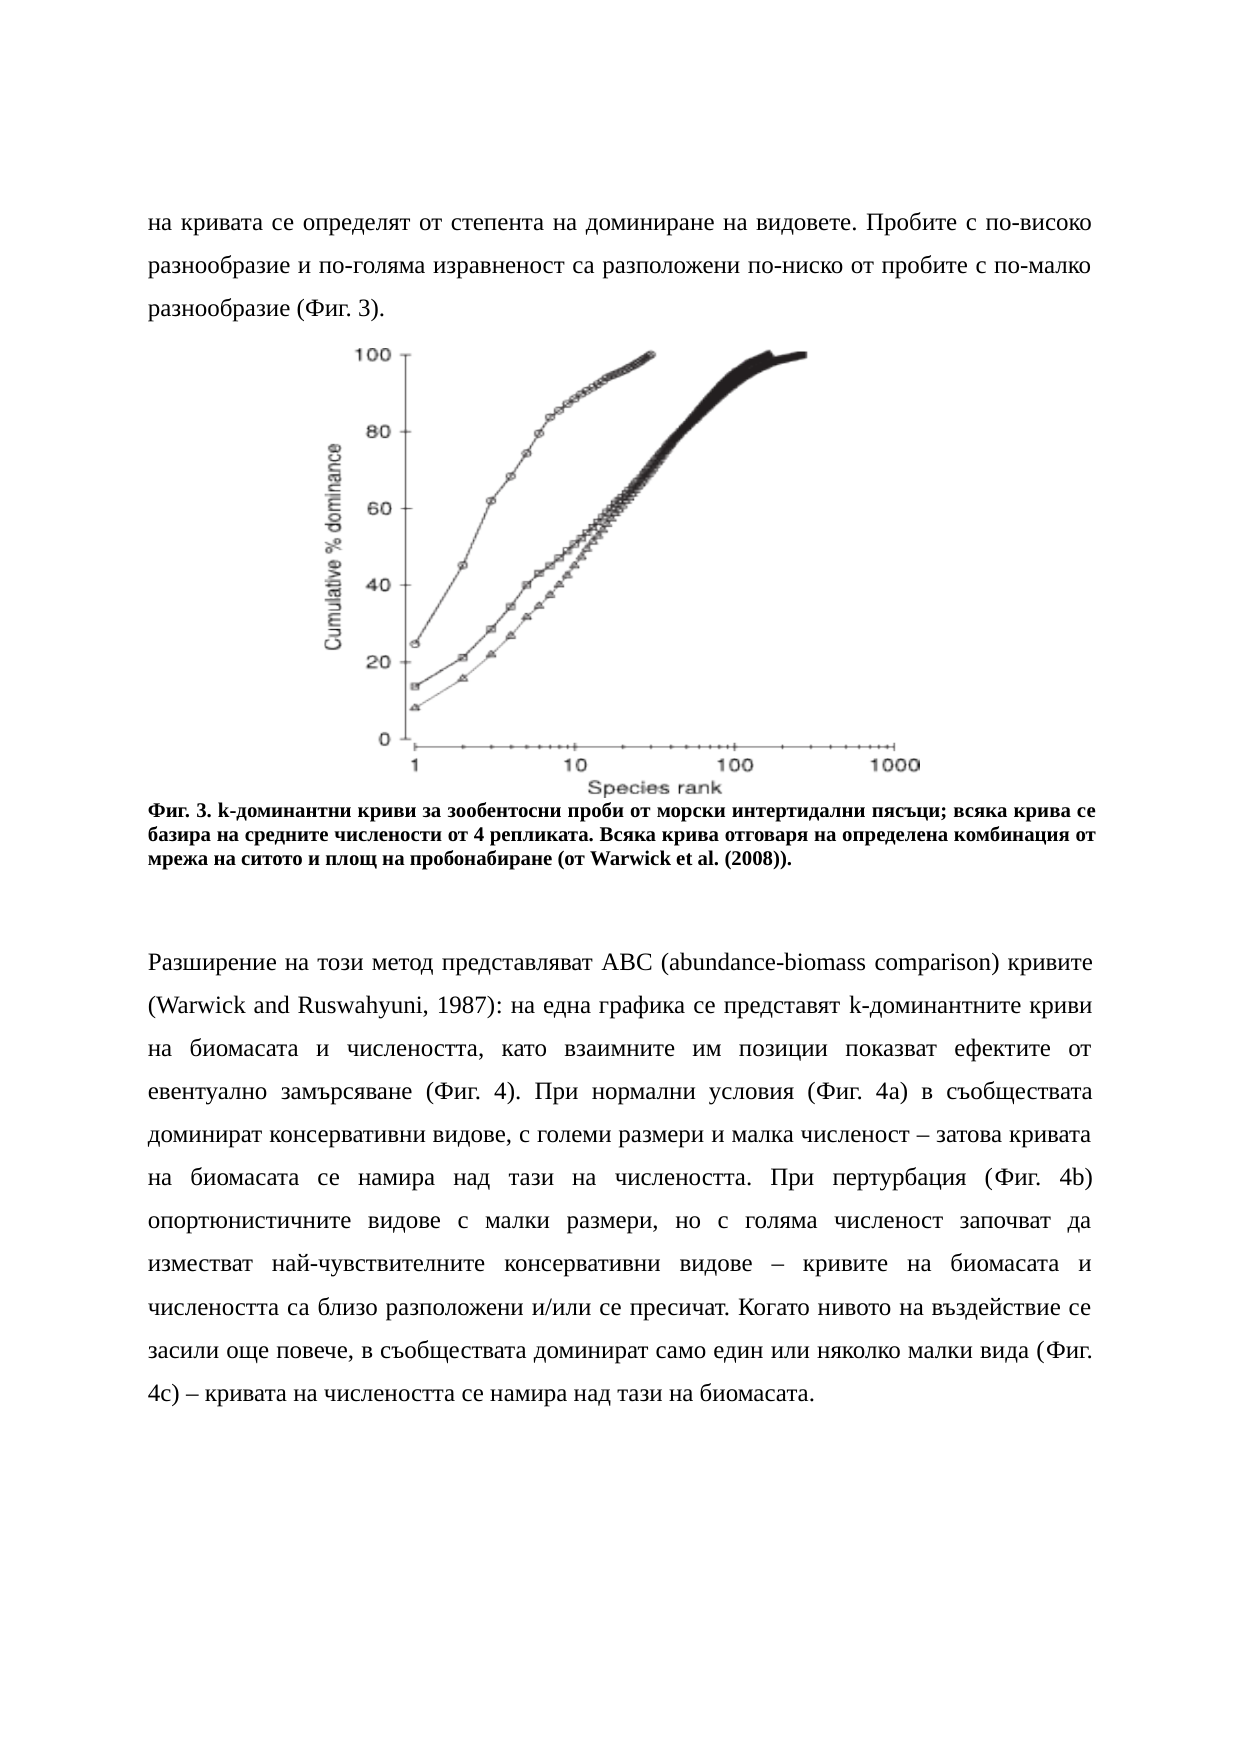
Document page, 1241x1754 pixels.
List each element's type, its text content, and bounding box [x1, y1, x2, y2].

picture [324, 348, 920, 798]
text на кривата се определят от степента на доминиране на видовете. Пробите с по-високо разнообразие и по-голяма изравненост са разположени по-ниско от пробите с по-малко разнообразие (Фиг. 3). [148, 207, 1093, 322]
text Фиг. 3. k-доминантни криви за зообентосни проби от морски интертидални пясъци; всяка крива се базира на средните числености от 4 репликата. Всяка крива отговаря на определена комбинация от мрежа на ситото и площ на пробонабиране (от Warwick et al. (2008)). [148, 798, 1097, 870]
text Разширение на този метод представляват ABC (abundance-biomass comparison) кривите (Warwick and Ruswahyuni, 1987): на една графика се представят k-доминантните криви на биомасата и числеността, като взаимните им позиции показват ефектите от евентуално замърсяване (Фиг. 4). При нормални условия (Фиг. 4а) в съобществата доминират консервативни видове, с големи размери и малка численост – затова кривата на биомасата се намира над тази на числеността. При пертурбация (Фиг. 4b) опортюнистичните видове с малки размери, но с голяма численост започват да изместват най-чувствителните консервативни видове – кривите на биомасата и числеността са близо разположени и/или се пресичат. Когато нивото на въздействие се засили още повече, в съобществата доминират само един или няколко малки вида (Фиг. 4c) – кривата на числеността се намира над тази на биомасата. [148, 947, 1093, 1407]
